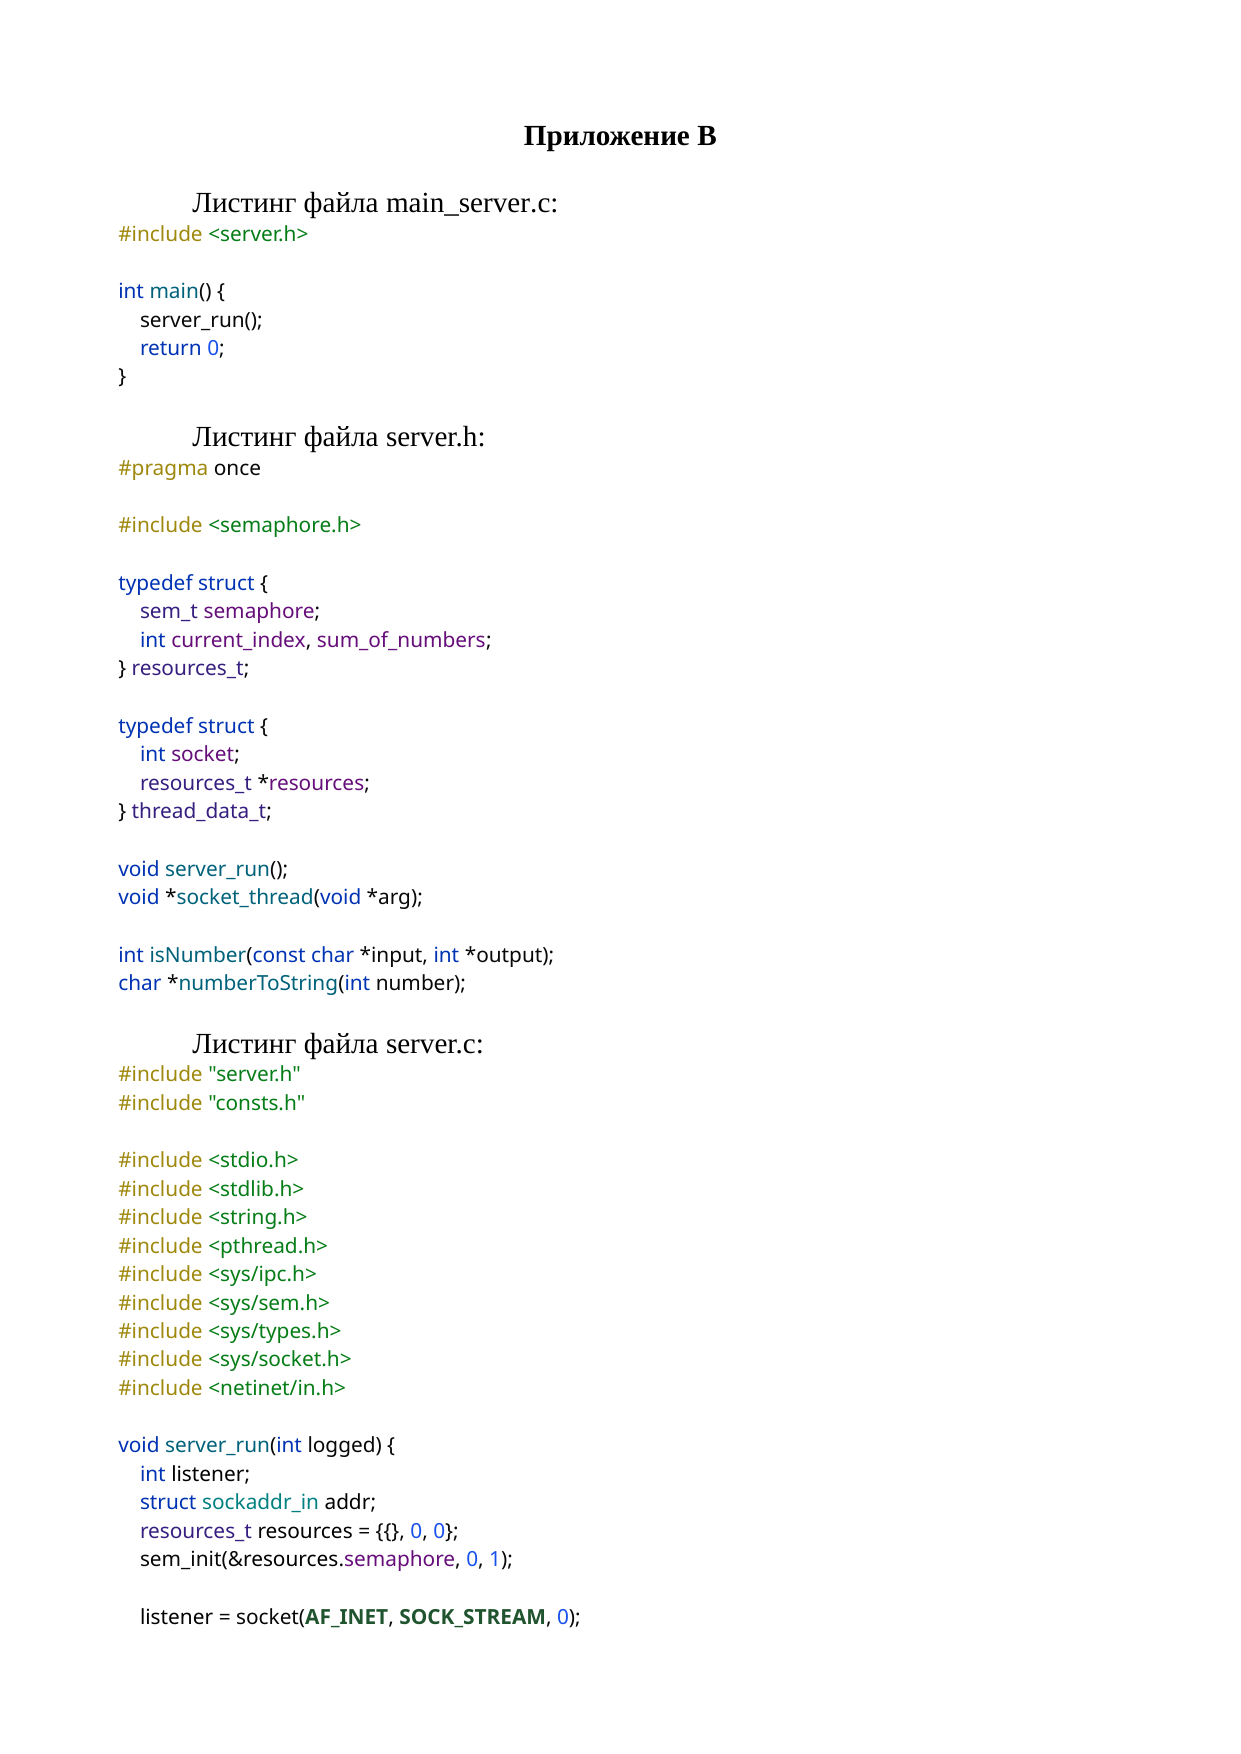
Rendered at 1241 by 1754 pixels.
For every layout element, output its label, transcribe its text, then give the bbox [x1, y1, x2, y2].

text Листинг файла main_server.c: [118, 185, 1122, 219]
text Листинг файла server.h: [118, 419, 1122, 453]
text #include <server.h> int main() { server_run(); return 0; } [118, 219, 1122, 390]
text #pragma once #include <semaphore.h> typedef struct { sem_t semaphore; int current_index, sum_of_numbers; } resources_t; typedef struct { int socket; resources_t *resources; } thread_data_t; void server_run(); void *socket_thread(void *arg); int isNumber(const char *input, int *output); char *numberToString(int number); [118, 453, 1122, 997]
text Приложение В [118, 118, 1122, 152]
text #include "server.h" #include "consts.h" #include <stdio.h> #include <stdlib.h> #include <string.h> #include <pthread.h> #include <sys/ipc.h> #include <sys/sem.h> #include <sys/types.h> #include <sys/socket.h> #include <netinet/in.h> void server_run(int logged) { int listener; struct sockaddr_in addr; resources_t resources = {{}, 0, 0}; sem_init(&resources.semaphore, 0, 1); listener = socket(AF_INET, SOCK_STREAM, 0); [118, 1059, 1122, 1630]
text Листинг файла server.c: [118, 1026, 1122, 1059]
